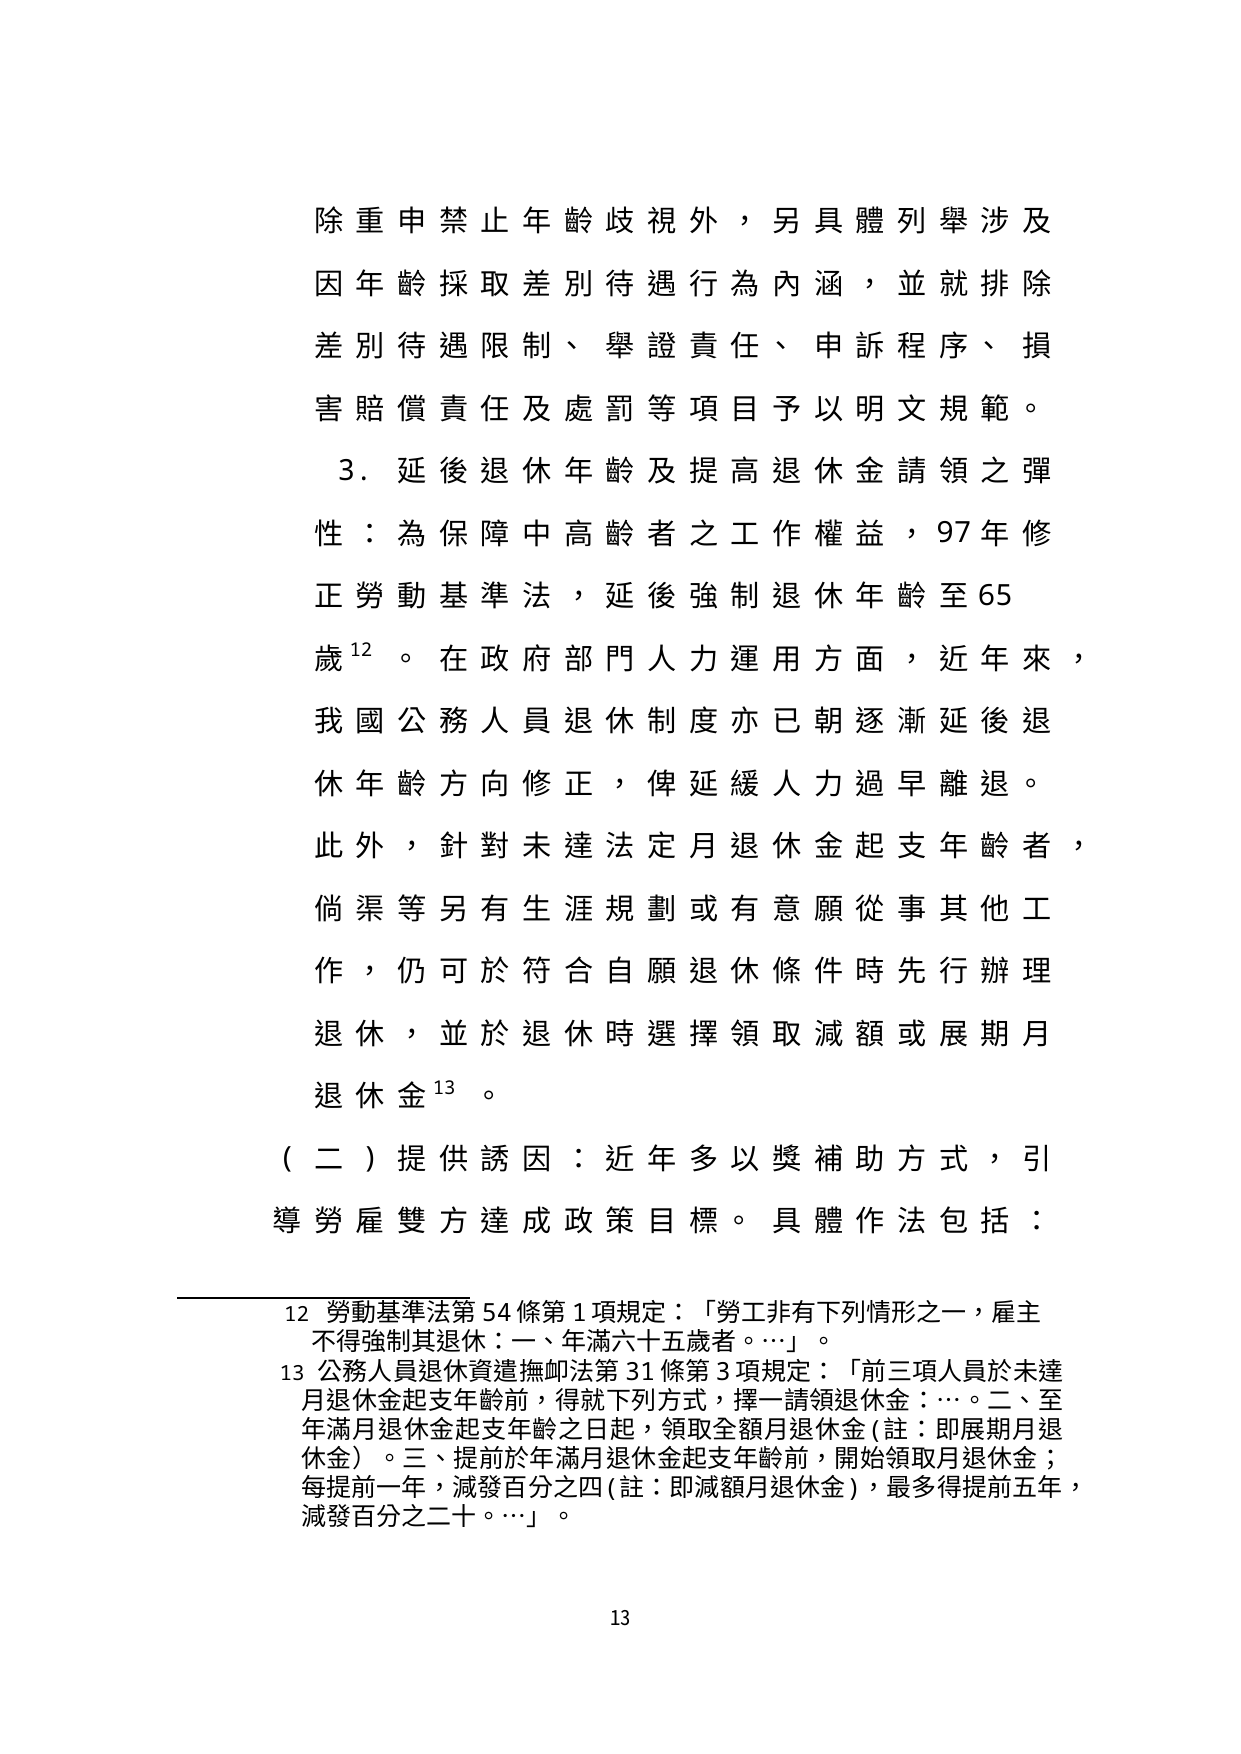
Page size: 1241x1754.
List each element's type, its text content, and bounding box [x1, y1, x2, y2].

text 3.延後退休年齡及提高退休金請領之彈性：為保障中高齡者之工作權益，97年修正勞動基準法，延後強制退休年齡至65歲。在政府部門人力運用方面，近年來，我國公務人員退休制度亦已朝逐漸延後退休年齡方向修正，俾延緩人力過早離退。此外，針對未達法定月退休金起支年齡者，倘渠等另有生涯規劃或有意願從事其他工作，仍可於符合自願退休條件時先行辦理退休，並於退休時選擇領取減額或展期月退休金。 [244, 427, 1058, 1115]
text 勞動基準法第54條第1項規定：「勞工非有下列情形之一，雇主不得強制其退休：一、年滿六十五歲者。…」。 [284, 1298, 1063, 1357]
text 除重申禁止年齡歧視外，另具體列舉涉及因年齡採取差別待遇行為內涵，並就排除差別待遇限制、舉證責任、申訴程序、損害賠償責任及處罰等項目予以明文規範。 [244, 177, 1058, 427]
text 公務人員退休資遣撫卹法第31條第3項規定：「前三項人員於未達月退休金起支年齡前，得就下列方式，擇一請領退休金：…。二、至年滿月退休金起支年齡之日起，領取全額月退休金(註：即展期月退休金）。三、提前於年滿月退休金起支年齡前，開始領取月退休金；每提前一年，減發百分之四(註：即減額月退休金)，最多得提前五年，減發百分之二十。…」。 [279, 1357, 1063, 1532]
text (二)提供誘因：近年多以獎補助方式，引導勞雇雙方達成政策目標。具體作法包括： [238, 1115, 1058, 1240]
